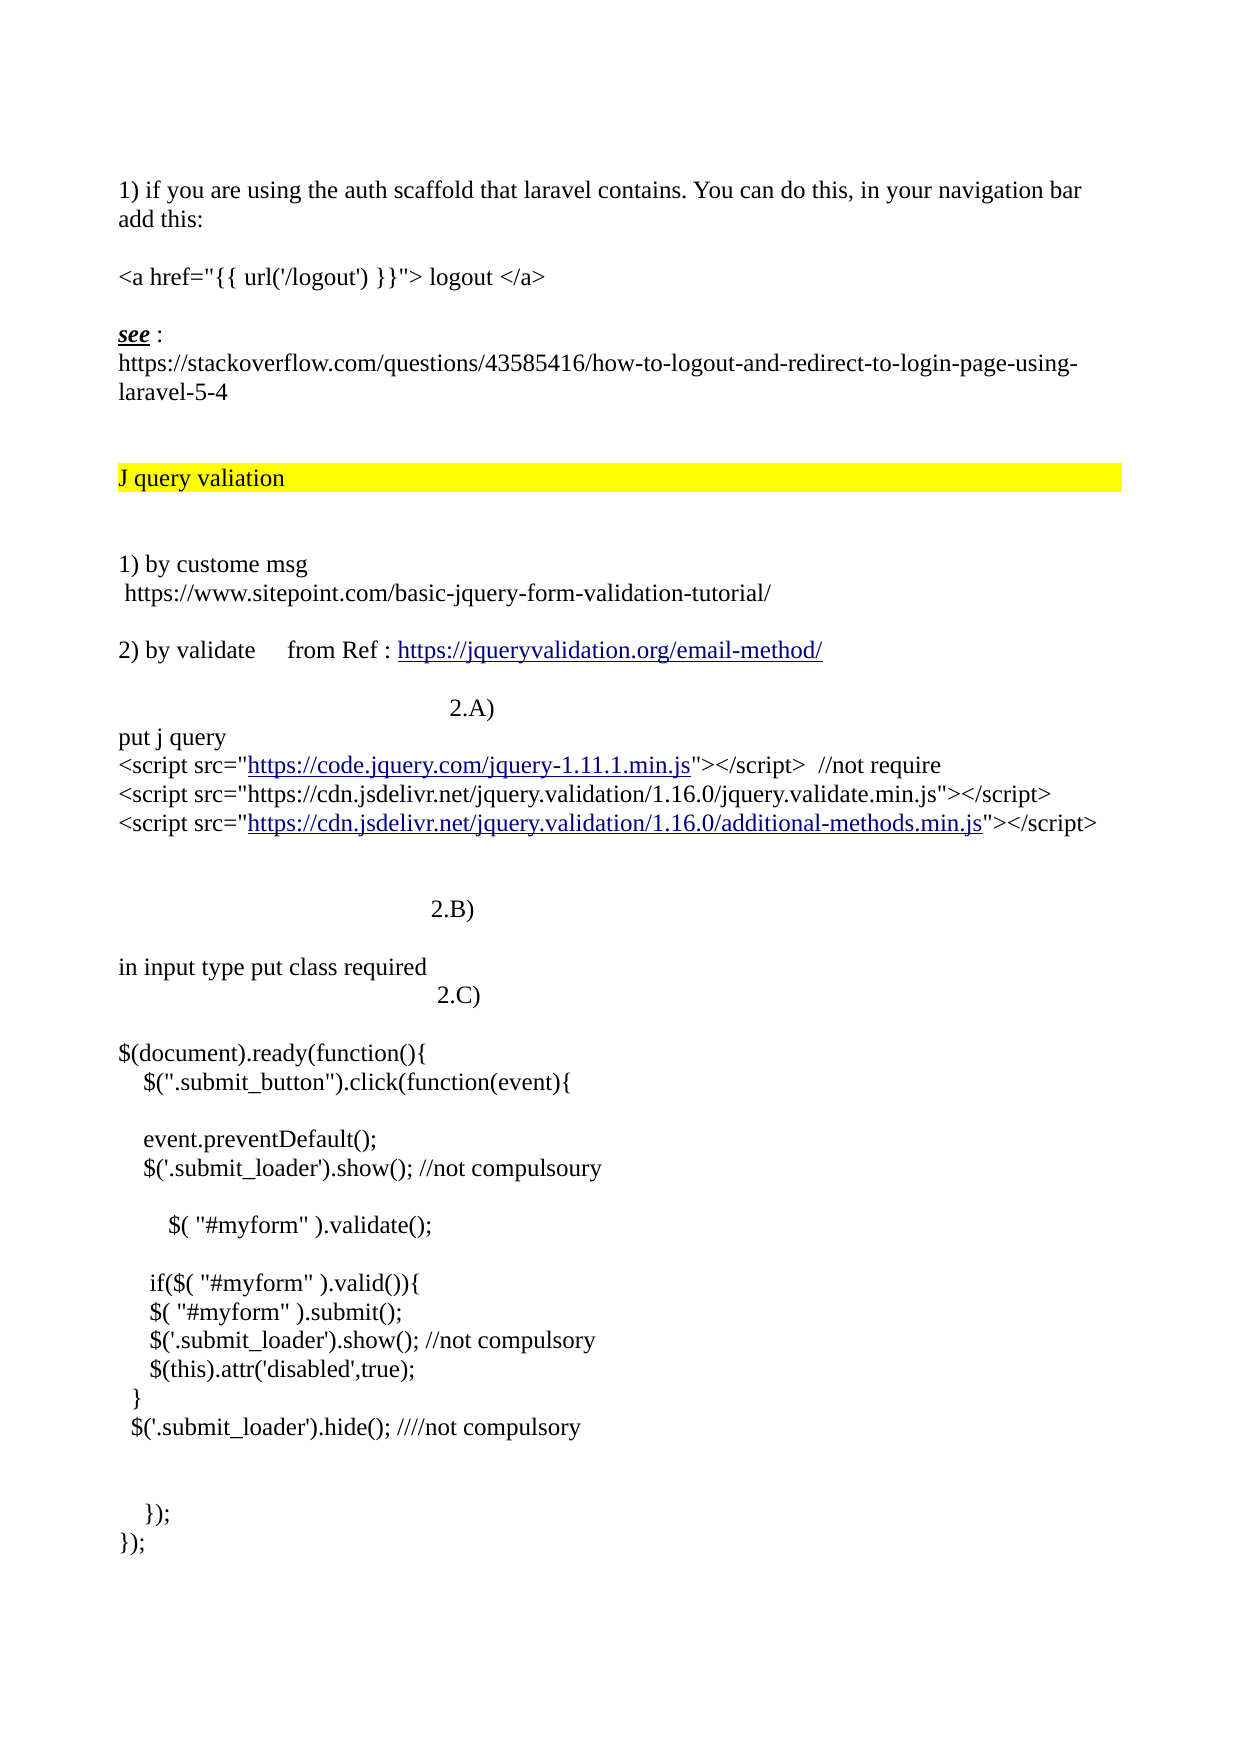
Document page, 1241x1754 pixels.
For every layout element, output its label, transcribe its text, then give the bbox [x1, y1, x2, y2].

text $(this).attr('disabled',true); [118, 1354, 1122, 1383]
text 2) by validate from Ref : https://jqueryvalidation.org/email-method/ [118, 636, 1122, 664]
text <script src="https://code.jquery.com/jquery-1.11.1.min.js"></script> //not require [118, 751, 1122, 779]
text $( "#myform" ).validate(); [118, 1211, 1122, 1239]
text <script src="https://cdn.jsdelivr.net/jquery.validation/1.16.0/jquery.validate.min.js"></script> [118, 779, 1122, 808]
text $('.submit_loader').show(); //not compulsory [118, 1326, 1122, 1354]
text https://stackoverflow.com/questions/43585416/how-to-logout-and-redirect-to-login-page-using-laravel-5-4 [118, 348, 1122, 406]
text $('.submit_loader').show(); //not compulsoury [118, 1153, 1122, 1182]
text 2.B) [118, 894, 1122, 923]
text 2.A) [118, 693, 1122, 722]
text $(".submit_button").click(function(event){ [118, 1067, 1122, 1096]
text event.preventDefault(); [118, 1124, 1122, 1153]
text 1) if you are using the auth scaffold that laravel contains. You can do this, in your navigation bar add this: [118, 176, 1122, 233]
text <script src="https://cdn.jsdelivr.net/jquery.validation/1.16.0/additional-methods.min.js"></script> [118, 808, 1122, 837]
text https://www.sitepoint.com/basic-jquery-form-validation-tutorial/ [118, 578, 1122, 607]
text 1) by custome msg [118, 492, 1122, 578]
text }); [118, 1527, 1122, 1556]
text see : [118, 319, 1122, 348]
text }); [118, 1498, 1122, 1527]
text put j query [118, 722, 1122, 751]
text $( "#myform" ).submit(); [118, 1297, 1122, 1326]
text } [118, 1383, 1122, 1412]
text $(document).ready(function(){ [118, 1038, 1122, 1067]
text J query valiation [118, 463, 1122, 492]
text 2.C) [118, 981, 1122, 1009]
text <a href="{{ url('/logout') }}"> logout </a> [118, 262, 1122, 291]
text $('.submit_loader').hide(); ////not compulsory [118, 1412, 1122, 1441]
text in input type put class required [118, 952, 1122, 981]
text if($( "#myform" ).valid()){ [118, 1268, 1122, 1297]
